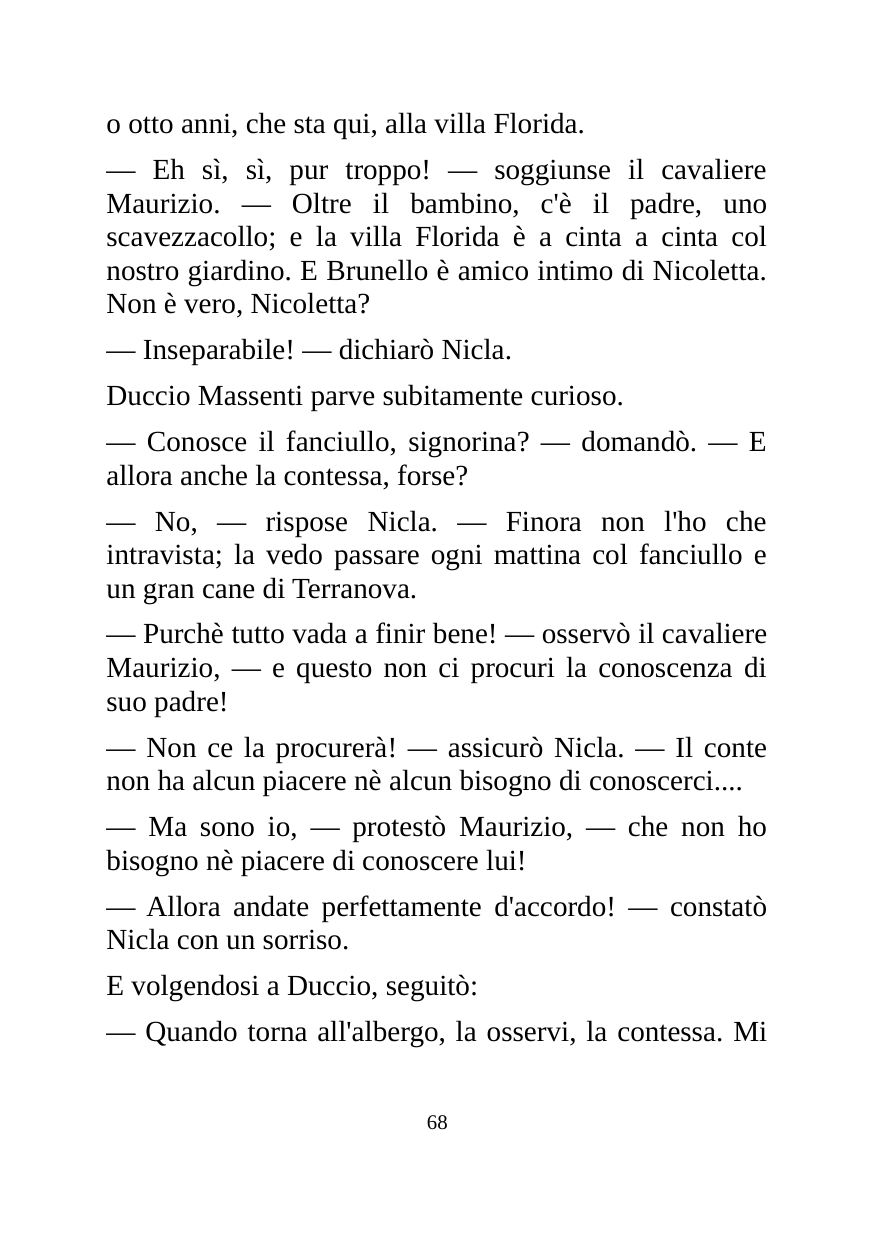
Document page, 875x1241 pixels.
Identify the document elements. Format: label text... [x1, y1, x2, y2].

text — Inseparabile! — dichiarò Nicla. [106, 332, 768, 366]
text — Purchè tutto vada a finir bene! — osservò il cavaliere Maurizio, — e questo non ci procuri la conoscenza di suo padre! [106, 617, 768, 717]
text — Non ce la procurerà! — assicurò Nicla. — Il conte non ha alcun piacere nè alcun bisogno di conoscerci.... [106, 730, 768, 797]
text — Allora andate perfettamente d'accordo! — constatò Nicla con un sorriso. [106, 889, 768, 956]
text — Quando torna all'albergo, la osservi, la contessa. Mi [106, 1014, 768, 1048]
text — Ma sono io, — protestò Maurizio, — che non ho bisogno nè piacere di conoscere lui! [106, 809, 768, 876]
text Duccio Massenti parve subitamente curioso. [106, 378, 768, 412]
text — Eh sì, sì, pur troppo! — soggiunse il cavaliere Maurizio. — Oltre il bambino, c'è il padre, uno scavezzacollo; e la villa Florida è a cinta a cinta col nostro giardino. E Brunello è amico intimo di Nicoletta. Non è vero, Nicoletta? [106, 152, 768, 320]
text o otto anni, che sta qui, alla villa Florida. [106, 106, 768, 140]
text — No, — rispose Nicla. — Finora non l'ho che intravista; la vedo passare ogni mattina col fanciullo e un gran cane di Terranova. [106, 504, 768, 604]
text — Conosce il fanciullo, signorina? — domandò. — E allora anche la contessa, forse? [106, 424, 768, 491]
text E volgendosi a Duccio, seguitò: [106, 968, 768, 1002]
